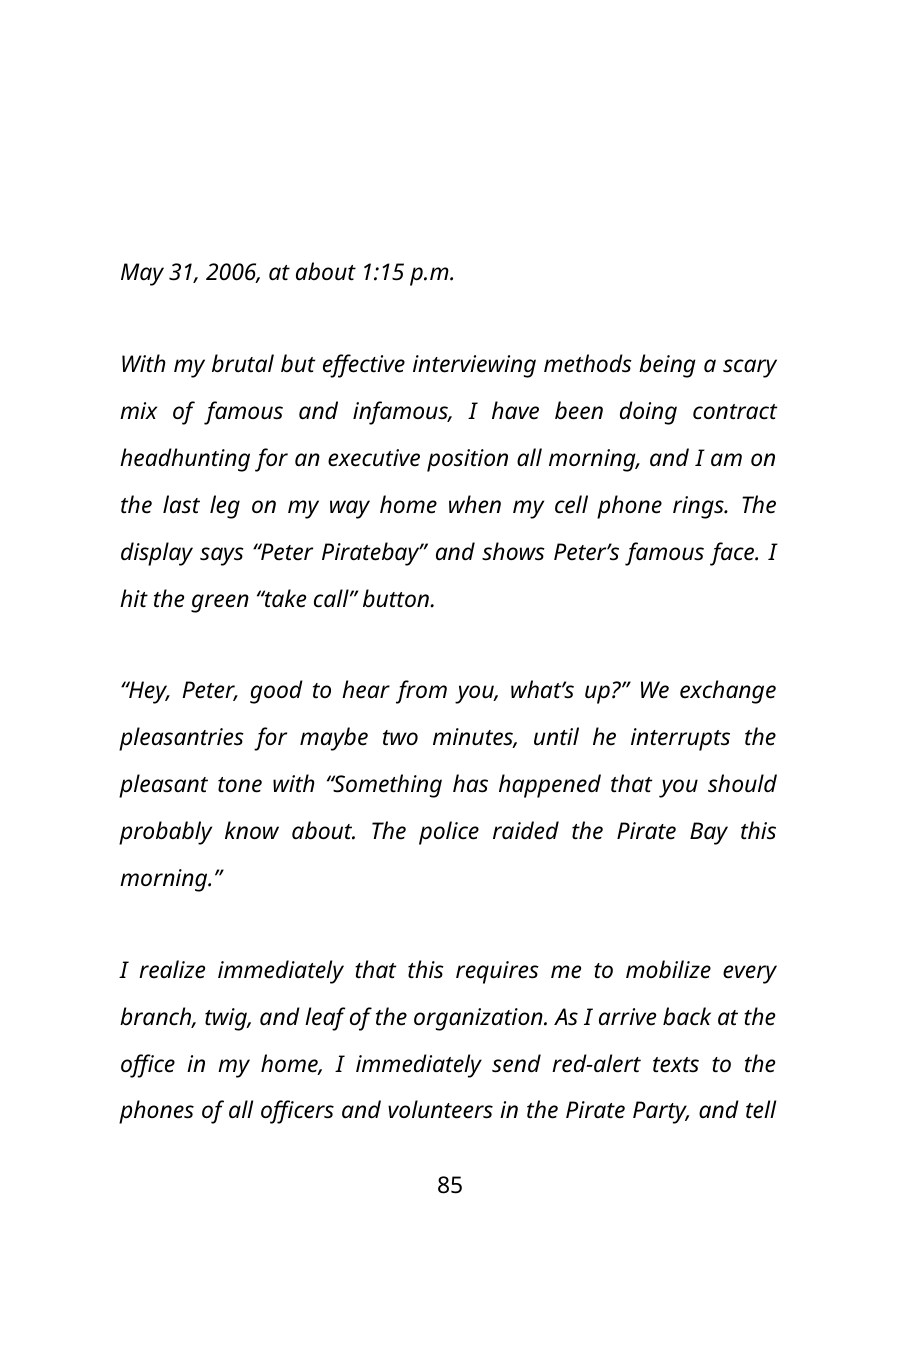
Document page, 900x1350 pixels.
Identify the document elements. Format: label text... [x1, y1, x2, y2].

text I realize immediately that this requires me to mobilize every branch, twig, and leaf of the organization. As I arrive back at the office in my home, I immediately send red-alert texts to the phones of all officers and volunteers in the Pirate Party, and tell [120, 954, 780, 1126]
text With my brutal but effective interviewing methods being a scary mix of famous and infamous, I have been doing contract headhunting for an executive position all morning, and I am on the last leg on my way home when my cell phone rings. The display says “Peter Piratebay” and shows Peter’s famous face. I hit the green “take call” button. [120, 348, 780, 614]
text May 31, 2006, at about 1:15 p.m. [120, 256, 780, 287]
text “Hey, Peter, good to hear from you, what’s up?” We exchange pleasantries for maybe two minutes, until he interrupts the pleasant tone with “Something has happened that you should probably know about. The police raided the Pirate Bay this morning.” [120, 674, 780, 893]
